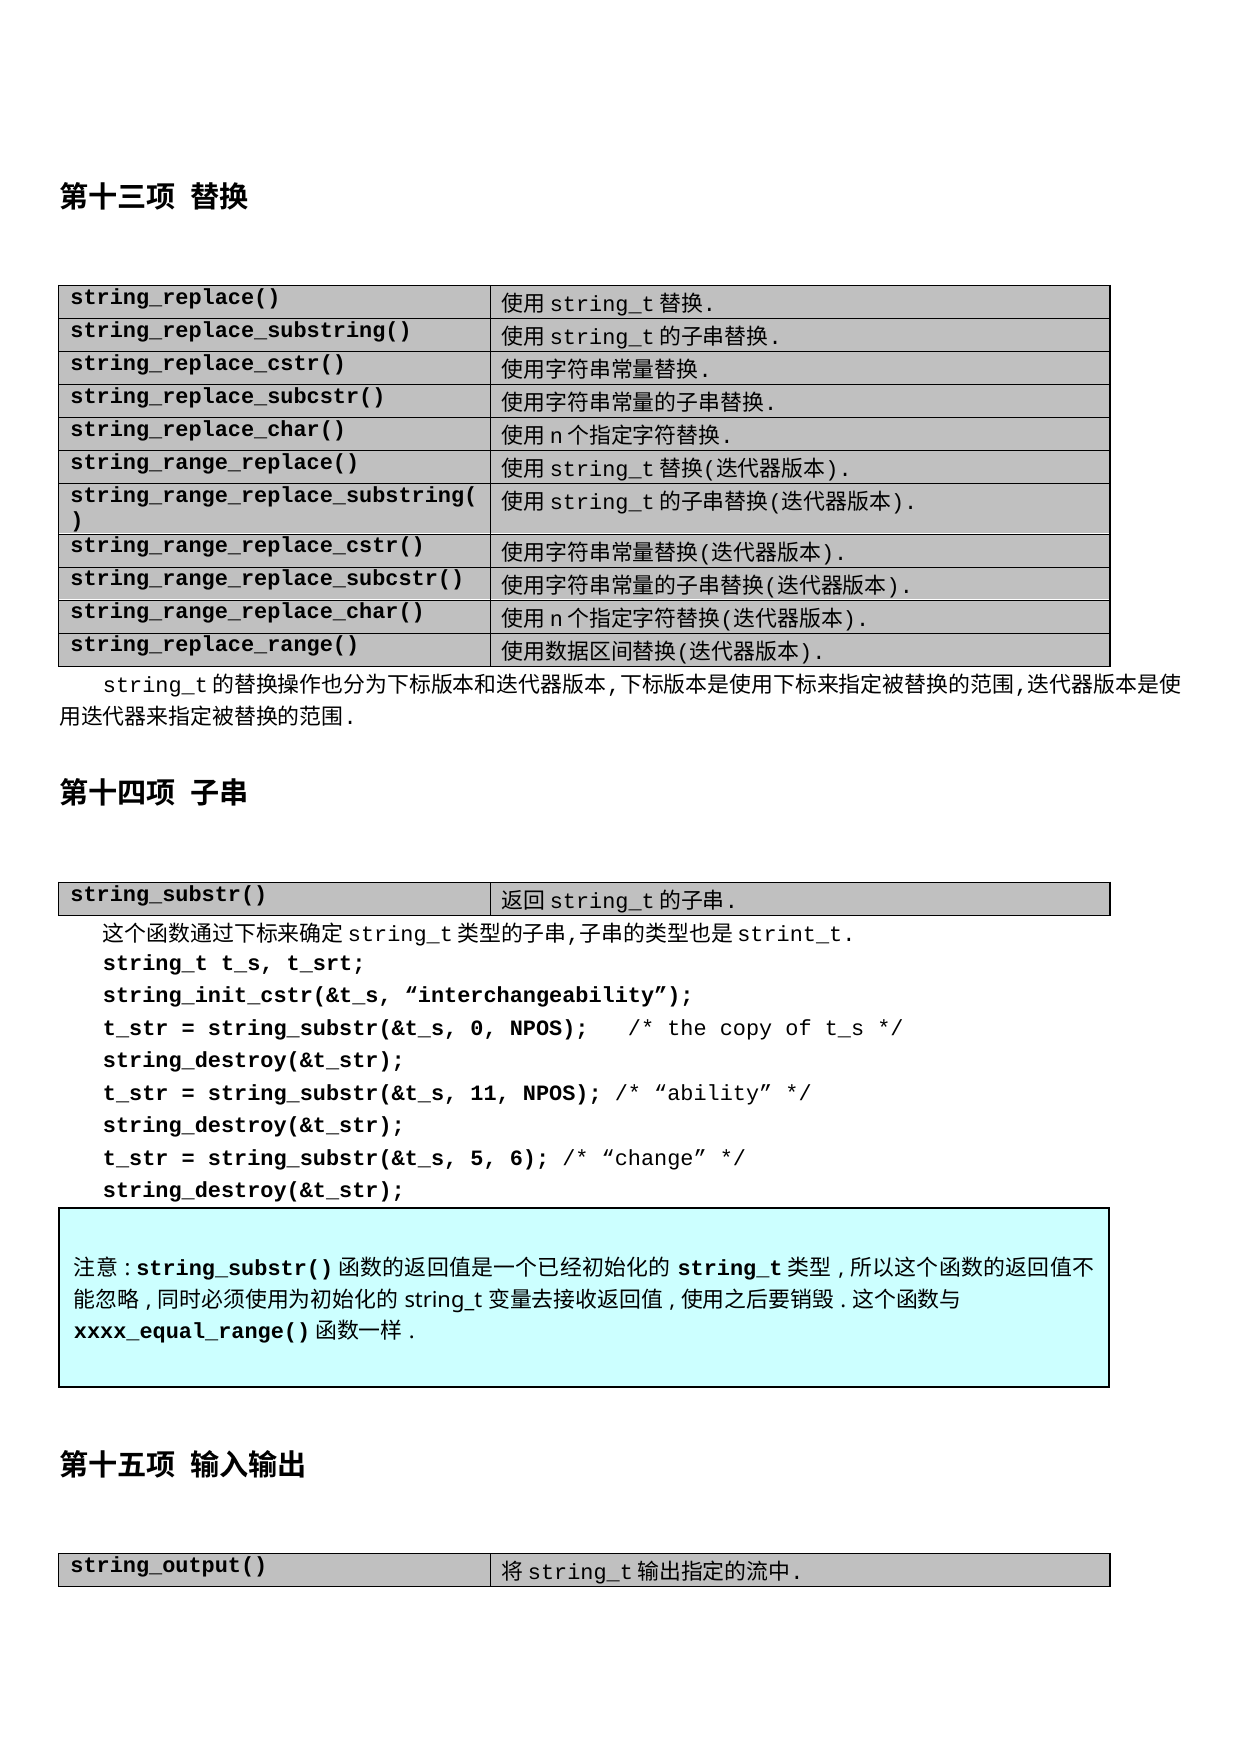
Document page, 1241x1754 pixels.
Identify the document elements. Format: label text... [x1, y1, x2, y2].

table_cell string_range_replace_char() [59, 601, 490, 633]
table_header string_replace() [59, 286, 490, 318]
table_cell 使用n个指定字符替换(迭代器版本). [491, 601, 1109, 633]
table_cell string_replace_substring() [59, 319, 490, 351]
text string_destroy(&t_str); [59, 1176, 1181, 1208]
table_cell 使用数据区间替换(迭代器版本). [491, 634, 1109, 666]
table_cell 使用字符串常量替换(迭代器版本). [491, 535, 1109, 567]
table_header string_output() [59, 1554, 490, 1586]
table_cell string_range_replace_cstr() [59, 535, 490, 567]
subtitle 输入输出 [59, 1430, 1181, 1495]
table_cell 使用字符串常量替换. [491, 352, 1109, 384]
table_cell string_replace_char() [59, 418, 490, 450]
text 这个函数通过下标来确定string_t类型的子串,子串的类型也是strint_t. [59, 916, 1181, 948]
table_cell 使用n个指定字符替换. [491, 418, 1109, 450]
table_cell string_range_replace_substring() [59, 484, 490, 533]
subtitle 子串 [59, 759, 1181, 824]
table_cell string_replace_subcstr() [59, 385, 490, 417]
table_cell string_range_replace() [59, 451, 490, 483]
table_header 返回string_t的子串. [491, 883, 1109, 915]
table_cell string_replace_cstr() [59, 352, 490, 384]
table_cell 使用string_t替换(迭代器版本). [491, 451, 1109, 483]
text string_t的替换操作也分为下标版本和迭代器版本,下标版本是使用下标来指定被替换的范围,迭代器版本是使用迭代器来指定被替换的范围. [59, 667, 1181, 732]
text string_init_cstr(&t_s, “interchangeability”); [59, 981, 1181, 1013]
table_cell 使用字符串常量的子串替换. [491, 385, 1109, 417]
text string_destroy(&t_str); [59, 1046, 1181, 1078]
subtitle 替换 [59, 162, 1181, 227]
text string_t t_s, t_srt; [59, 948, 1181, 981]
table_cell 使用string_t的子串替换(迭代器版本). [491, 484, 1109, 533]
table_header string_substr() [59, 883, 490, 915]
table_cell 使用string_t的子串替换. [491, 319, 1109, 351]
text t_str = string_substr(&t_s, 5, 6); /* “change” */ [59, 1143, 1181, 1176]
text t_str = string_substr(&t_s, 0, NPOS); /* the copy of t_s */ [59, 1013, 1181, 1046]
table_header 将string_t输出指定的流中. [491, 1554, 1109, 1586]
table_cell 使用字符串常量的子串替换(迭代器版本). [491, 568, 1109, 599]
table_cell string_range_replace_subcstr() [59, 568, 490, 599]
table_cell string_replace_range() [59, 634, 490, 666]
table_header 使用string_t替换. [491, 286, 1109, 318]
text string_destroy(&t_str); [59, 1111, 1181, 1143]
text t_str = string_substr(&t_s, 11, NPOS); /* “ability” */ [59, 1078, 1181, 1111]
